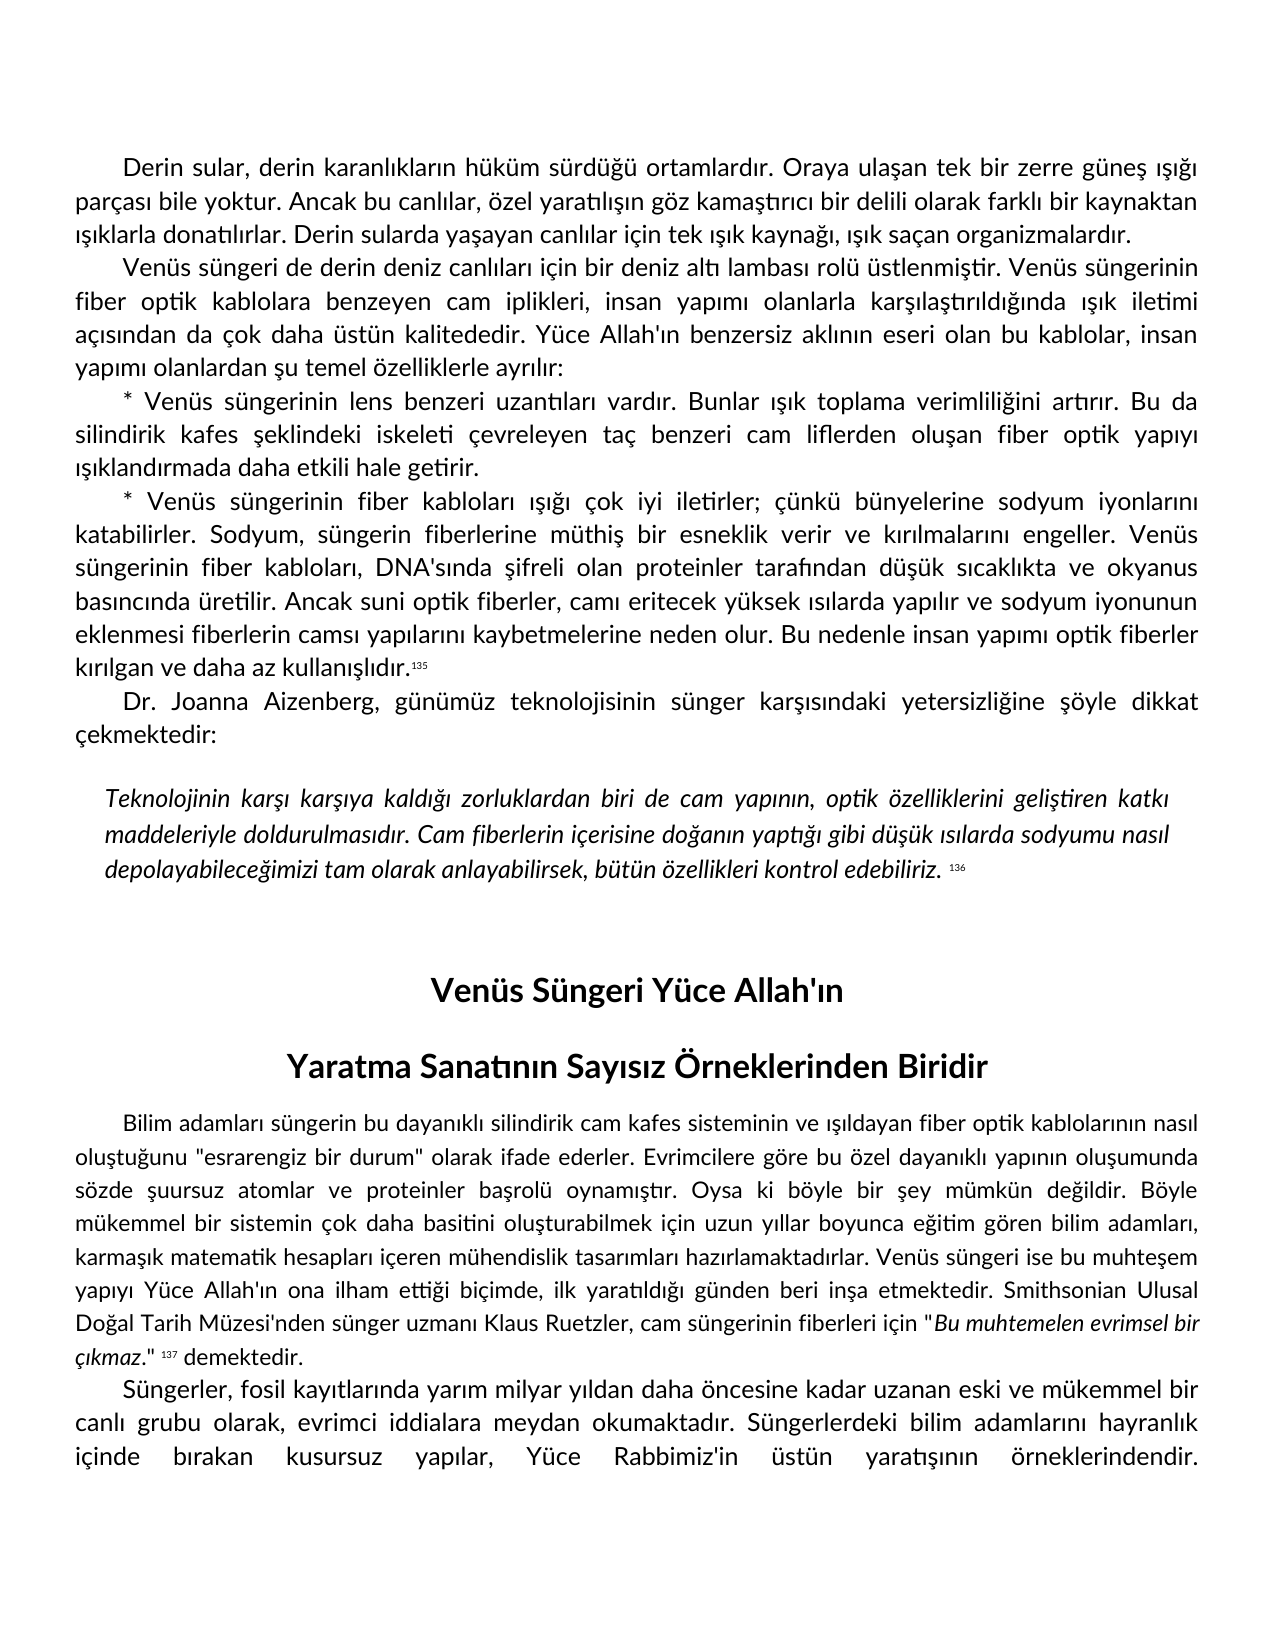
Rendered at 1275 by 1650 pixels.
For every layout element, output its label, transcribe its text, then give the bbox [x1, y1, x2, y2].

text Yaratma Sanatının Sayısız Örneklerinden Biridir [75, 1042, 1200, 1087]
text Venüs süngeri de derin deniz canlıları için bir deniz altı lambası rolü üstlenmiştir. Venüs süngerinin fiber optik kablolara benzeyen cam iplikleri, insan yapımı olanlarla karşılaştırıldığında ışık iletimi açısından da çok daha üstün kalitededir. Yüce Allah'ın benzersiz aklının eseri olan bu kablolar, insan yapımı olanlardan şu temel özelliklerle ayrılır: [75, 250, 1200, 383]
text Süngerler, fosil kayıtlarında yarım milyar yıldan daha öncesine kadar uzanan eski ve mükemmel bir canlı grubu olarak, evrimci iddialara meydan okumaktadır. Süngerlerdeki bilim adamlarını hayranlık içinde bırakan kusursuz yapılar, Yüce Rabbimiz'in üstün yaratışının örneklerindendir. [75, 1372, 1200, 1472]
text Teknolojinin karşı karşıya kaldığı zorluklardan biri de cam yapının, optik özelliklerini geliştiren katkı maddeleriyle doldurulmasıdır. Cam fiberlerin içerisine doğanın yaptığı gibi düşük ısılarda sodyumu nasıl depolayabileceğimizi tam olarak anlayabilirsek, bütün özellikleri kontrol edebiliriz. 136 [104, 779, 1171, 886]
text Dr. Joanna Aizenberg, günümüz teknolojisinin sünger karşısındaki yetersizliğine şöyle dikkat çekmektedir: [75, 683, 1200, 750]
text * Venüs süngerinin lens benzeri uzantıları vardır. Bunlar ışık toplama verimliliğini artırır. Bu da silindirik kafes şeklindeki iskeleti çevreleyen taç benzeri cam liflerden oluşan fiber optik yapıyı ışıklandırmada daha etkili hale getirir. [75, 383, 1200, 483]
text Derin sular, derin karanlıkların hüküm sürdüğü ortamlardır. Oraya ulaşan tek bir zerre güneş ışığı parçası bile yoktur. Ancak bu canlılar, özel yaratılışın göz kamaştırıcı bir delili olarak farklı bir kaynaktan ışıklarla donatılırlar. Derin sularda yaşayan canlılar için tek ışık kaynağı, ışık saçan organizmalardır. [75, 150, 1200, 250]
text * Venüs süngerinin fiber kabloları ışığı çok iyi iletirler; çünkü bünyelerine sodyum iyonlarını katabilirler. Sodyum, süngerin fiberlerine müthiş bir esneklik verir ve kırılmalarını engeller. Venüs süngerinin fiber kabloları, DNA'sında şifreli olan proteinler tarafından düşük sıcaklıkta ve okyanus basıncında üretilir. Ancak suni optik fiberler, camı eritecek yüksek ısılarda yapılır ve sodyum iyonunun eklenmesi fiberlerin camsı yapılarını kaybetmelerine neden olur. Bu nedenle insan yapımı optik fiberler kırılgan ve daha az kullanışlıdır.135 [75, 483, 1200, 683]
text Venüs Süngeri Yüce Allah'ın [75, 966, 1200, 1012]
text Bilim adamları süngerin bu dayanıklı silindirik cam kafes sisteminin ve ışıldayan fiber optik kablolarının nasıl oluştuğunu "esrarengiz bir durum" olarak ifade ederler. Evrimcilere göre bu özel dayanıklı yapının oluşumunda sözde şuursuz atomlar ve proteinler başrolü oynamıştır. Oysa ki böyle bir şey mümkün değildir. Böyle mükemmel bir sistemin çok daha basitini oluşturabilmek için uzun yıllar boyunca eğitim gören bilim adamları, karmaşık matematik hesapları içeren mühendislik tasarımları hazırlamaktadırlar. Venüs süngeri ise bu muhteşem yapıyı Yüce Allah'ın ona ilham ettiği biçimde, ilk yaratıldığı günden beri inşa etmektedir. Smithsonian Ulusal Doğal Tarih Müzesi'nden sünger uzmanı Klaus Ruetzler, cam süngerinin fiberleri için "Bu muhtemelen evrimsel bir çıkmaz." 137 demektedir. [75, 1105, 1200, 1372]
